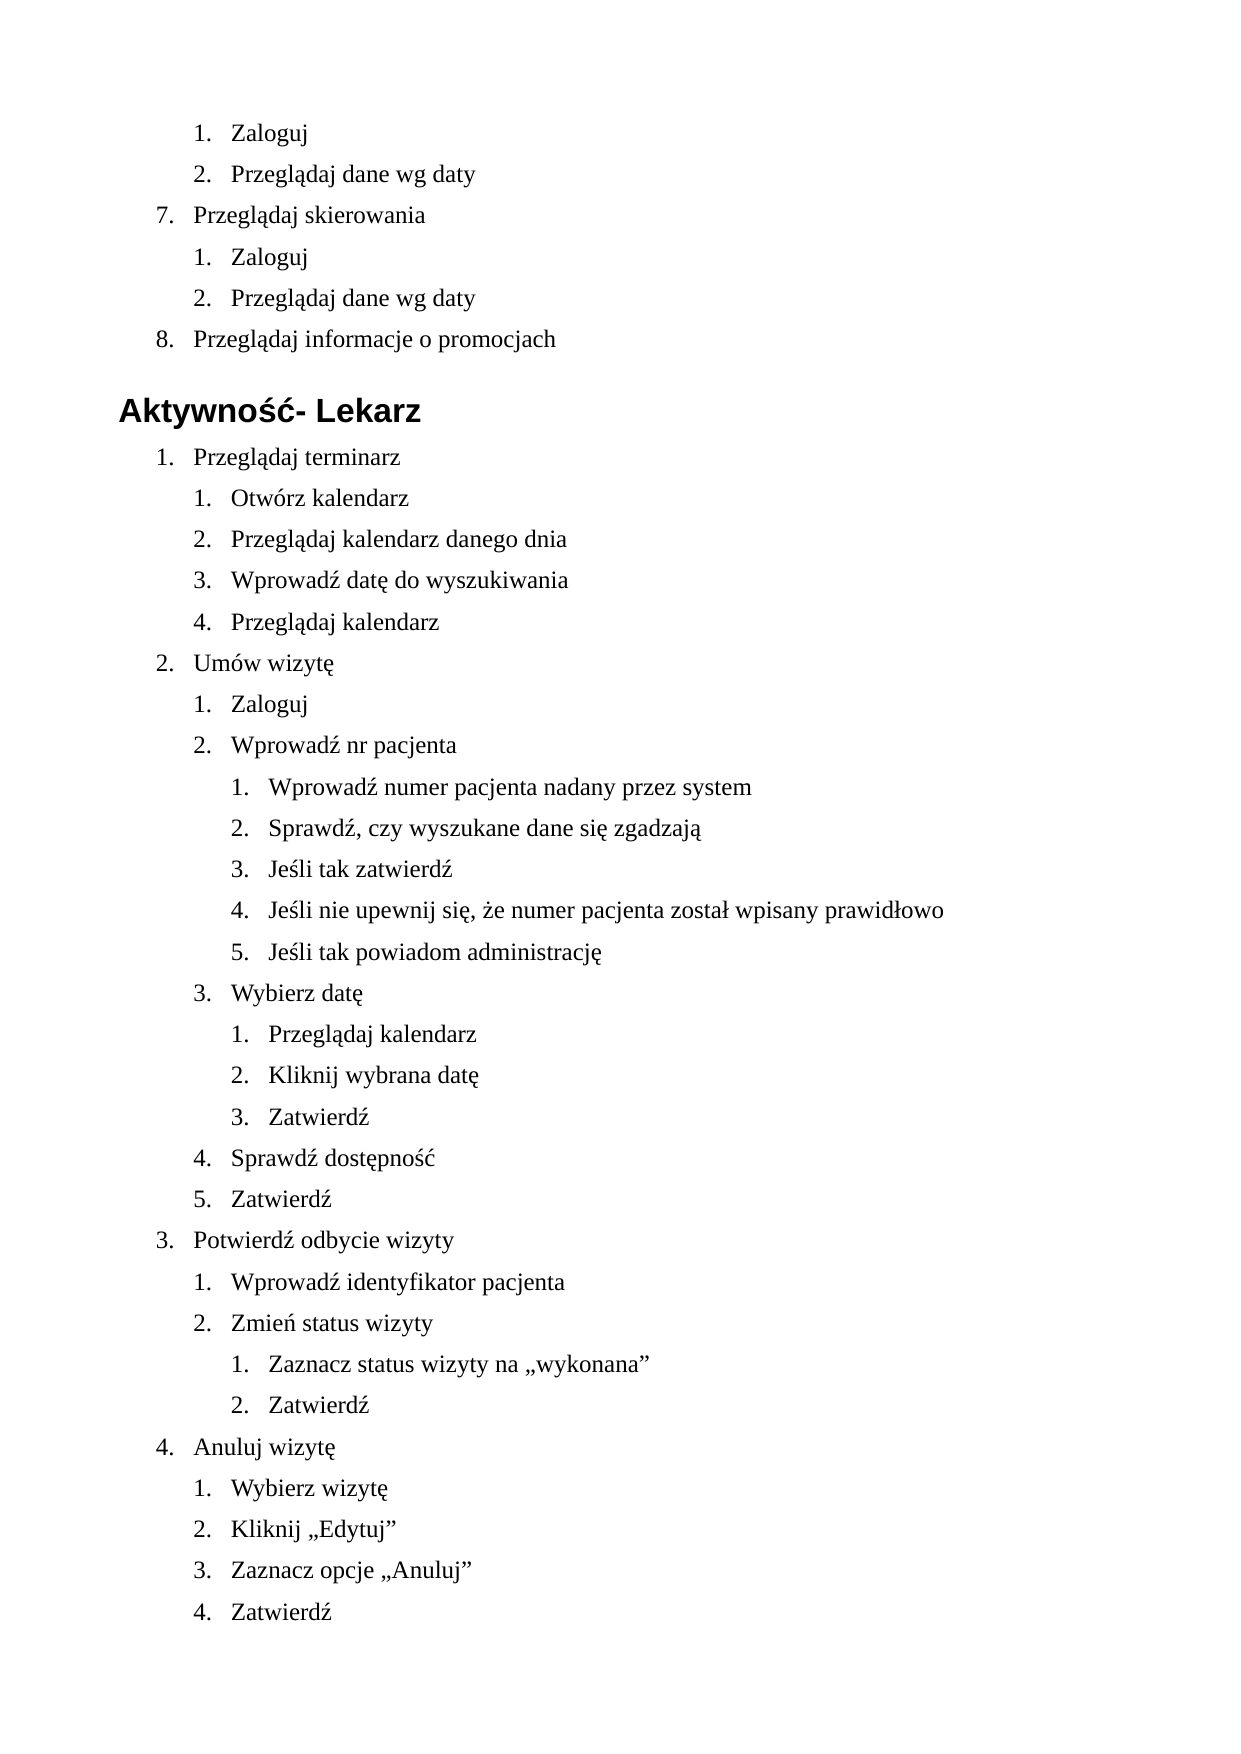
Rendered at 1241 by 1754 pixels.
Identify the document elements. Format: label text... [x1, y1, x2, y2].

list Zatwierdź [193, 1184, 1122, 1213]
list Jeśli tak zatwierdź [231, 854, 1122, 883]
subtitle Aktywność- Lekarz [118, 391, 1122, 429]
list Zaloguj [193, 242, 1122, 271]
list Zaloguj [193, 118, 1122, 147]
list Wprowadź identyfikator pacjenta [193, 1267, 1122, 1296]
list Umów wizytę [156, 648, 1122, 677]
list Przeglądaj kalendarz [231, 1019, 1122, 1048]
list Potwierdź odbycie wizyty [156, 1226, 1122, 1254]
list Wprowadź datę do wyszukiwania [193, 566, 1122, 594]
list Wybierz wizytę [193, 1473, 1122, 1502]
list Wprowadź nr pacjenta [193, 731, 1122, 759]
list Anuluj wizytę [156, 1432, 1122, 1461]
list Przeglądaj dane wg daty [193, 283, 1122, 312]
list Sprawdź, czy wyszukane dane się zgadzają [231, 813, 1122, 842]
list Przeglądaj kalendarz [193, 607, 1122, 636]
list Przeglądaj informacje o promocjach [156, 324, 1122, 353]
list Jeśli tak powiadom administrację [231, 937, 1122, 966]
list Zaloguj [193, 689, 1122, 718]
list Otwórz kalendarz [193, 483, 1122, 512]
list Jeśli nie upewnij się, że numer pacjenta został wpisany prawidłowo [231, 896, 1122, 924]
list Zatwierdź [193, 1597, 1122, 1626]
list Kliknij wybrana datę [231, 1061, 1122, 1089]
list Przeglądaj skierowania [156, 201, 1122, 229]
list Przeglądaj kalendarz danego dnia [193, 524, 1122, 553]
list Zmień status wizyty [193, 1308, 1122, 1337]
list Przeglądaj dane wg daty [193, 159, 1122, 188]
list Przeglądaj terminarz [156, 442, 1122, 471]
list Zaznacz status wizyty na „wykonana” [231, 1349, 1122, 1378]
list Kliknij „Edytuj” [193, 1514, 1122, 1543]
list Sprawdź dostępność [193, 1143, 1122, 1172]
list Wprowadź numer pacjenta nadany przez system [231, 772, 1122, 801]
list Wybierz datę [193, 978, 1122, 1007]
list Zatwierdź [231, 1391, 1122, 1419]
list Zatwierdź [231, 1102, 1122, 1131]
list Zaznacz opcje „Anuluj” [193, 1556, 1122, 1584]
